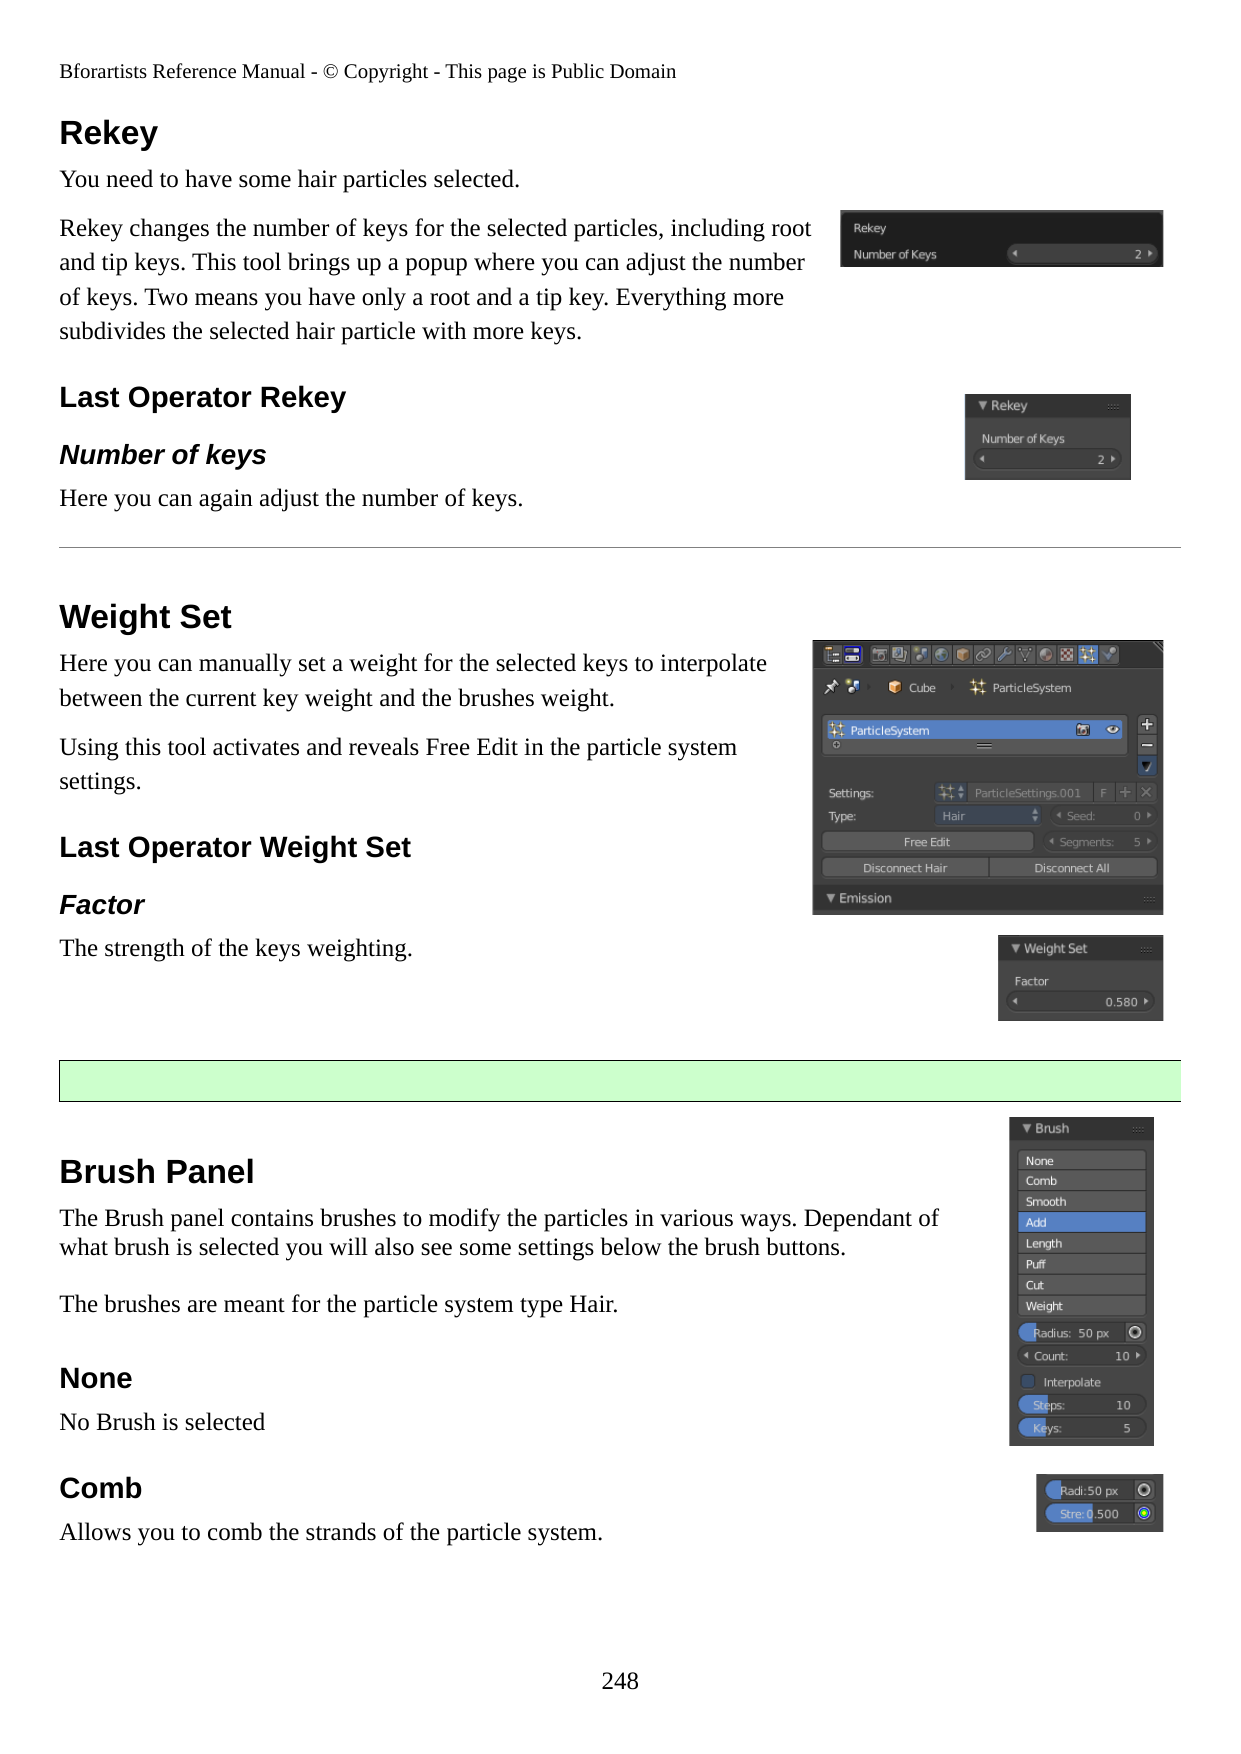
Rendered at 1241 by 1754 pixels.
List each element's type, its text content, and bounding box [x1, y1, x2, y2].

subtitle Rekey [59, 113, 1181, 151]
picture [812, 640, 1164, 915]
picture [1036, 1474, 1164, 1532]
text Here you can manually set a weight for the selected keys to interpolate between the current key weight and the brushes weight. [59, 648, 812, 711]
subtitle Factor [59, 889, 1181, 921]
picture [840, 210, 1164, 267]
subtitle Number of keys [59, 439, 964, 471]
subtitle Comb [59, 1471, 1181, 1505]
subtitle Brush Panel [59, 1152, 1009, 1190]
text Rekey changes the number of keys for the selected particles, including root and tip keys. This tool brings up a popup where you can adjust the number of keys. Two means you have only a root and a tip key. Everything more subdivides the selected hair particle with more keys. [59, 213, 1181, 345]
text No Brush is selected [59, 1407, 1009, 1436]
picture [964, 394, 1131, 480]
subtitle None [59, 1361, 1009, 1395]
subtitle Last Operator Rekey [59, 380, 1181, 414]
subtitle Weight Set [59, 597, 1181, 636]
table_header [60, 1061, 1181, 1101]
text Here you can again adjust the number of keys. [59, 483, 1181, 512]
subtitle [1131, 439, 1181, 471]
subtitle [1154, 1152, 1181, 1190]
text Using this tool activates and reveals Free Edit in the particle system settings. [59, 732, 812, 795]
text Allows you to comb the strands of the particle system. [59, 1517, 1181, 1546]
text The strength of the keys weighting. [59, 933, 1181, 962]
picture [998, 935, 1164, 1021]
subtitle Last Operator Weight Set [59, 830, 812, 864]
text The brushes are meant for the particle system type Hair. [59, 1289, 1009, 1318]
text [1154, 1407, 1181, 1436]
text The Brush panel contains brushes to modify the particles in various ways. Dependant of what brush is selected you will also see some settings below the brush buttons. [59, 1203, 1009, 1260]
text You need to have some hair particles selected. [59, 164, 1181, 192]
subtitle [1154, 1361, 1181, 1395]
picture [1009, 1117, 1154, 1446]
subtitle [1164, 830, 1181, 864]
